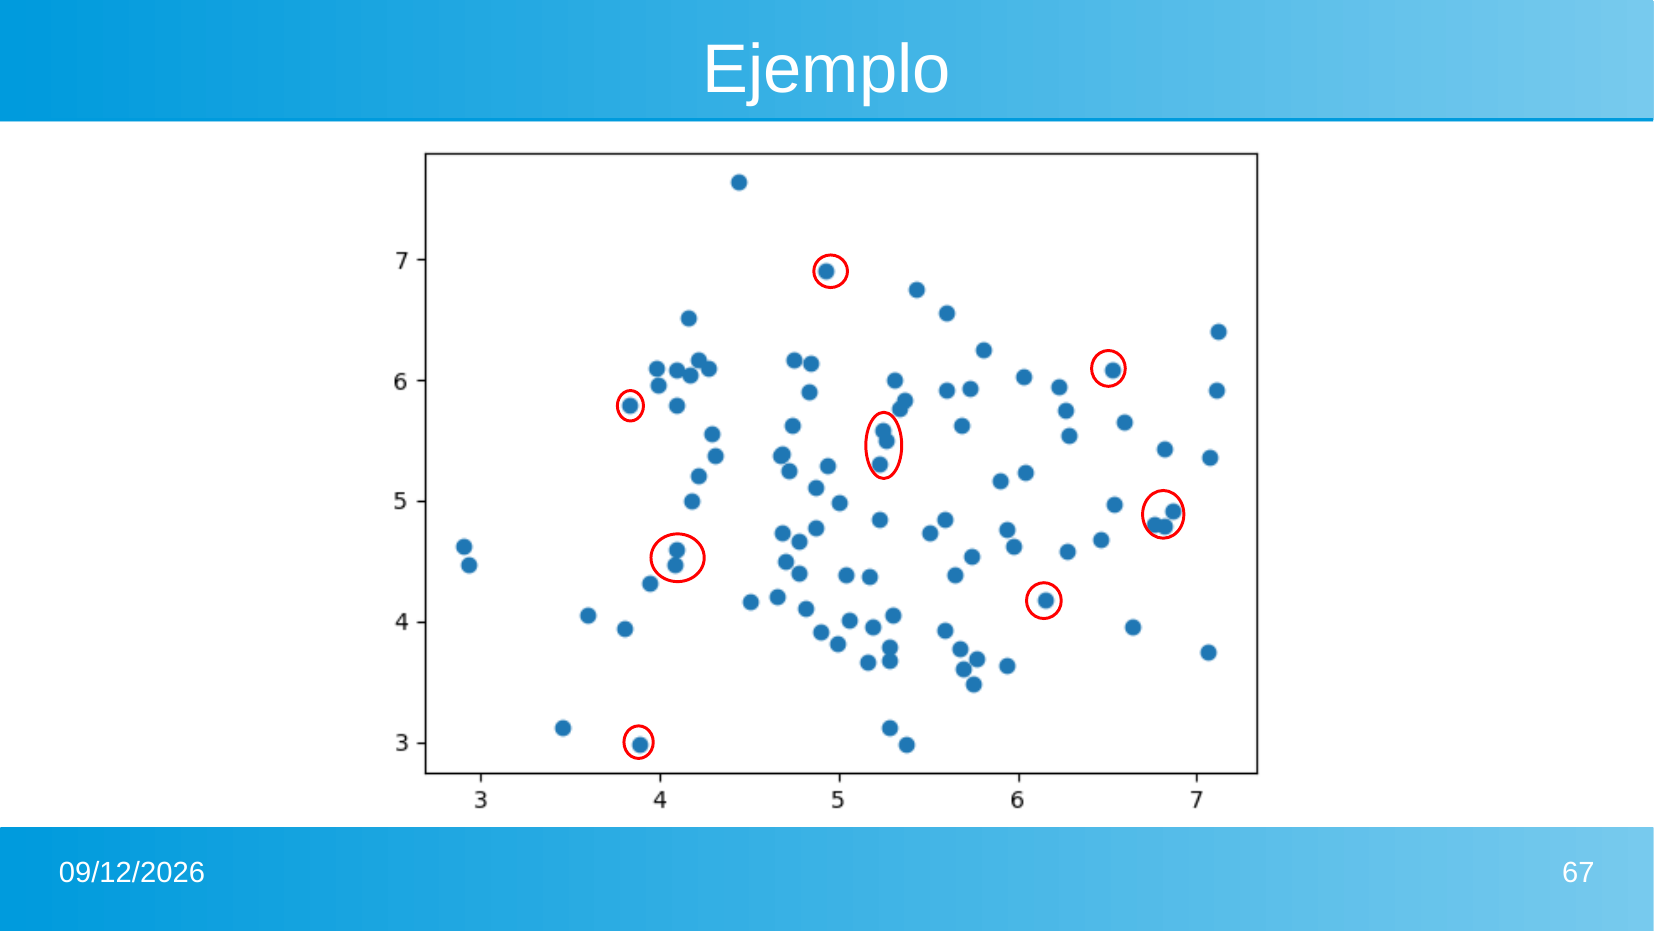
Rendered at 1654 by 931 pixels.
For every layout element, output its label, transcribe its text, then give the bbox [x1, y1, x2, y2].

picture [388, 145, 1265, 818]
title Ejemplo [59, 29, 1595, 108]
